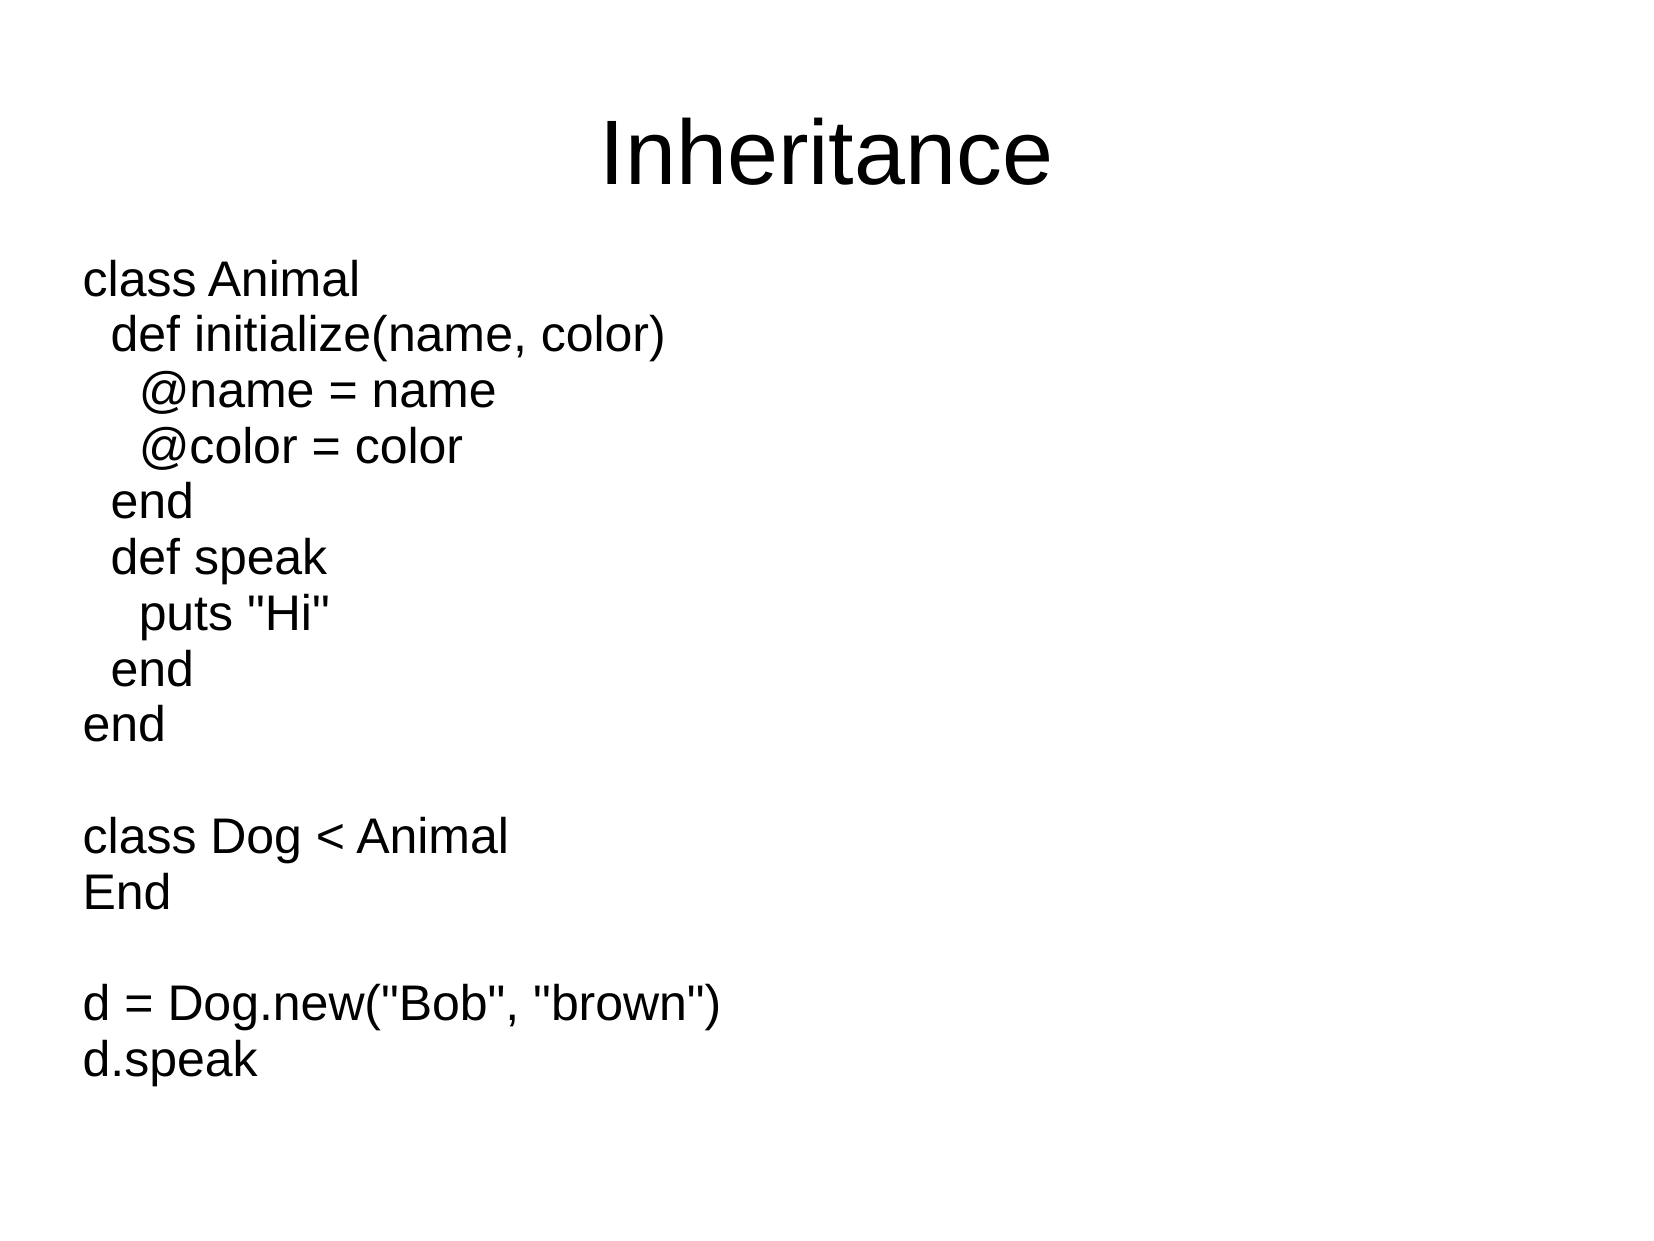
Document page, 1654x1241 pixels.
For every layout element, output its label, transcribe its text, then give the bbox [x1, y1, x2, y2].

subtitle class Animal def initialize(name, color) @name = name @color = color end def speak puts "Hi" end end class Dog < Animal End d = Dog.new("Bob", "brown") d.speak [82, 250, 1571, 1143]
title Inheritance [82, 49, 1571, 250]
